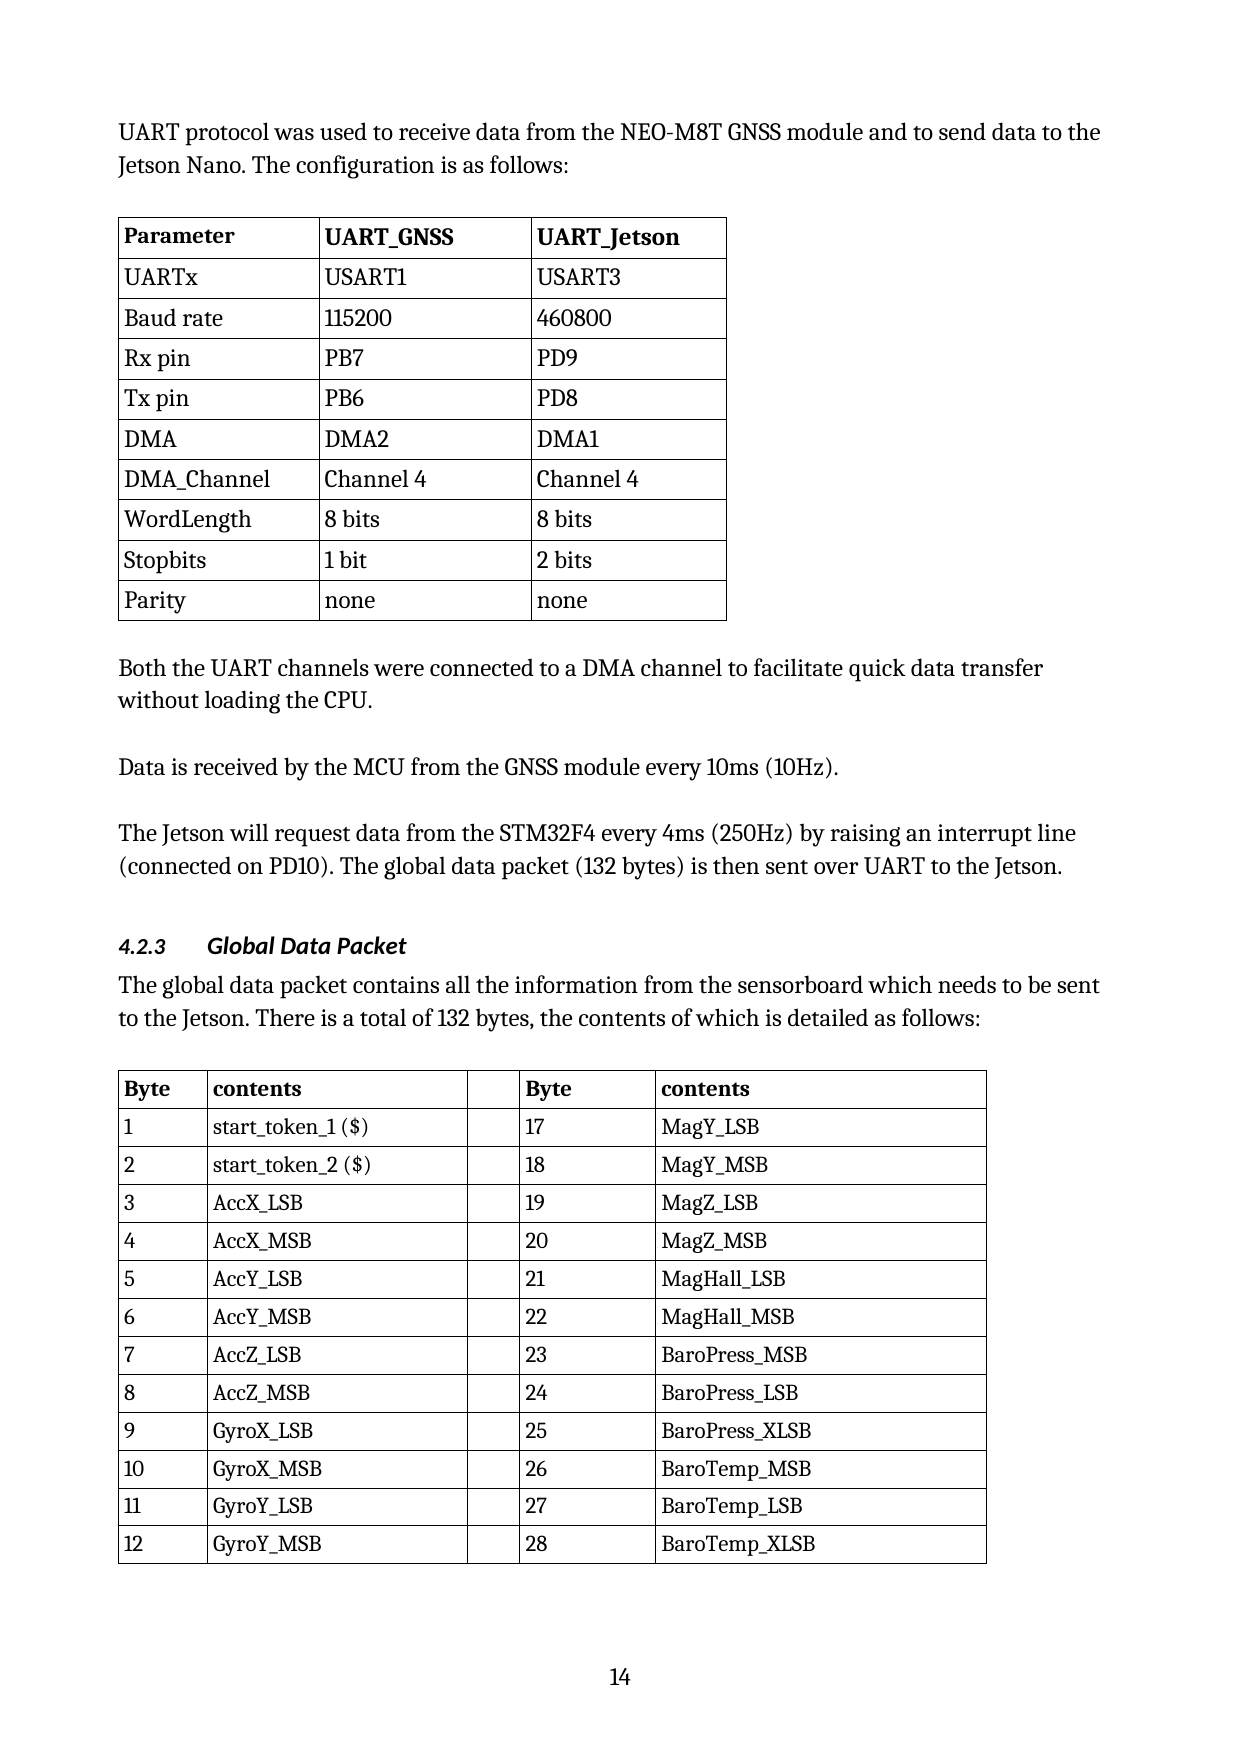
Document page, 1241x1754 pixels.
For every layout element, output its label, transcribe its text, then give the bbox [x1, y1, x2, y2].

table_cell USART1 [320, 259, 531, 298]
table_cell 460800 [532, 299, 726, 338]
table_cell 18 [520, 1147, 655, 1184]
table_cell 6 [119, 1299, 207, 1336]
table_cell Stopbits [119, 541, 319, 580]
text The global data packet contains all the information from the sensorboard which needs to be sent to the Jetson. There is a total of 132 bytes, the contents of which is detailed as follows: [118, 971, 1122, 1033]
table_cell Parity [119, 581, 319, 620]
text The Jetson will request data from the STM32F4 every 4ms (250Hz) by raising an interrupt line (connected on PD10). The global data packet (132 bytes) is then sent over UART to the Jetson. [118, 818, 1122, 880]
table_cell 8 [119, 1375, 207, 1412]
table_cell none [532, 581, 726, 620]
table_cell PD8 [532, 380, 726, 419]
table_cell 21 [520, 1261, 655, 1298]
table_cell DMA1 [532, 420, 726, 459]
table_cell Channel 4 [532, 460, 726, 499]
table_cell DMA [119, 420, 319, 459]
table_cell Baud rate [119, 299, 319, 338]
table_cell 28 [520, 1526, 655, 1563]
table_cell BaroPress_XLSB [656, 1413, 986, 1449]
table_cell PD9 [532, 339, 726, 378]
table_cell AccZ_MSB [208, 1375, 467, 1412]
table_cell BaroPress_LSB [656, 1375, 986, 1412]
table_cell GyroY_MSB [208, 1526, 467, 1563]
table_cell MagY_LSB [656, 1109, 986, 1146]
table_cell 22 [520, 1299, 655, 1336]
table_cell Channel 4 [320, 460, 531, 499]
text UART protocol was used to receive data from the NEO-M8T GNSS module and to send data to the Jetson Nano. The configuration is as follows: [118, 118, 1122, 180]
table_cell 24 [520, 1375, 655, 1412]
table_cell 115200 [320, 299, 531, 338]
table_cell AccZ_LSB [208, 1337, 467, 1374]
table_cell GyroX_MSB [208, 1451, 467, 1487]
table_cell 23 [520, 1337, 655, 1374]
table_cell MagHall_LSB [656, 1261, 986, 1298]
table_cell [468, 1223, 519, 1260]
table_cell 2 [119, 1147, 207, 1184]
table_cell 17 [520, 1109, 655, 1146]
table_cell 7 [119, 1337, 207, 1374]
table_header Byte [119, 1071, 207, 1108]
table_header contents [208, 1071, 467, 1108]
table_cell 25 [520, 1413, 655, 1449]
table_cell 19 [520, 1185, 655, 1222]
text Both the UART channels were connected to a DMA channel to facilitate quick data transfer without loading the CPU. [118, 653, 1122, 715]
table_cell [468, 1526, 519, 1563]
table_cell [468, 1413, 519, 1449]
table_cell Tx pin [119, 380, 319, 419]
table_cell [468, 1185, 519, 1222]
table_header UART_GNSS [320, 218, 531, 257]
table_cell 8 bits [532, 500, 726, 540]
table_cell 8 bits [320, 500, 531, 540]
table_header UART_Jetson [532, 218, 726, 257]
table_cell BaroTemp_MSB [656, 1451, 986, 1487]
table_cell start_token_1 ($) [208, 1109, 467, 1146]
table_cell GyroY_LSB [208, 1489, 467, 1525]
table_cell 27 [520, 1489, 655, 1525]
table_cell AccX_MSB [208, 1223, 467, 1260]
table_cell Rx pin [119, 339, 319, 378]
table_cell [468, 1147, 519, 1184]
table_cell [468, 1489, 519, 1525]
table_cell 3 [119, 1185, 207, 1222]
table_cell MagZ_MSB [656, 1223, 986, 1260]
table_cell 1 bit [320, 541, 531, 580]
table_cell AccX_LSB [208, 1185, 467, 1222]
table_cell BaroTemp_XLSB [656, 1526, 986, 1563]
table_cell [468, 1261, 519, 1298]
table_cell 12 [119, 1526, 207, 1563]
text Data is received by the MCU from the GNSS module every 10ms (10Hz). [118, 752, 1122, 781]
table_cell GyroX_LSB [208, 1413, 467, 1449]
table_cell BaroTemp_LSB [656, 1489, 986, 1525]
table_cell MagHall_MSB [656, 1299, 986, 1336]
table_header Parameter [119, 218, 319, 257]
table_cell WordLength [119, 500, 319, 540]
table_cell DMA_Channel [119, 460, 319, 499]
table_cell 10 [119, 1451, 207, 1487]
table_cell 5 [119, 1261, 207, 1298]
table_cell BaroPress_MSB [656, 1337, 986, 1374]
table_cell [468, 1299, 519, 1336]
table_cell 1 [119, 1109, 207, 1146]
table_header Byte [520, 1071, 655, 1108]
table_cell none [320, 581, 531, 620]
subtitle Global Data Packet [118, 930, 1122, 961]
table_cell [468, 1375, 519, 1412]
table_cell MagZ_LSB [656, 1185, 986, 1222]
table_cell PB7 [320, 339, 531, 378]
table_cell [468, 1337, 519, 1374]
table_header contents [656, 1071, 986, 1108]
table_cell 4 [119, 1223, 207, 1260]
table_cell 2 bits [532, 541, 726, 580]
table_cell MagY_MSB [656, 1147, 986, 1184]
table_cell USART3 [532, 259, 726, 298]
table_cell AccY_LSB [208, 1261, 467, 1298]
table_cell start_token_2 ($) [208, 1147, 467, 1184]
table_cell PB6 [320, 380, 531, 419]
table_header [468, 1071, 519, 1108]
table_cell AccY_MSB [208, 1299, 467, 1336]
table_cell [468, 1451, 519, 1487]
table_cell DMA2 [320, 420, 531, 459]
table_cell 11 [119, 1489, 207, 1525]
table_cell 20 [520, 1223, 655, 1260]
table_cell 26 [520, 1451, 655, 1487]
table_cell UARTx [119, 259, 319, 298]
table_cell 9 [119, 1413, 207, 1449]
table_cell [468, 1109, 519, 1146]
